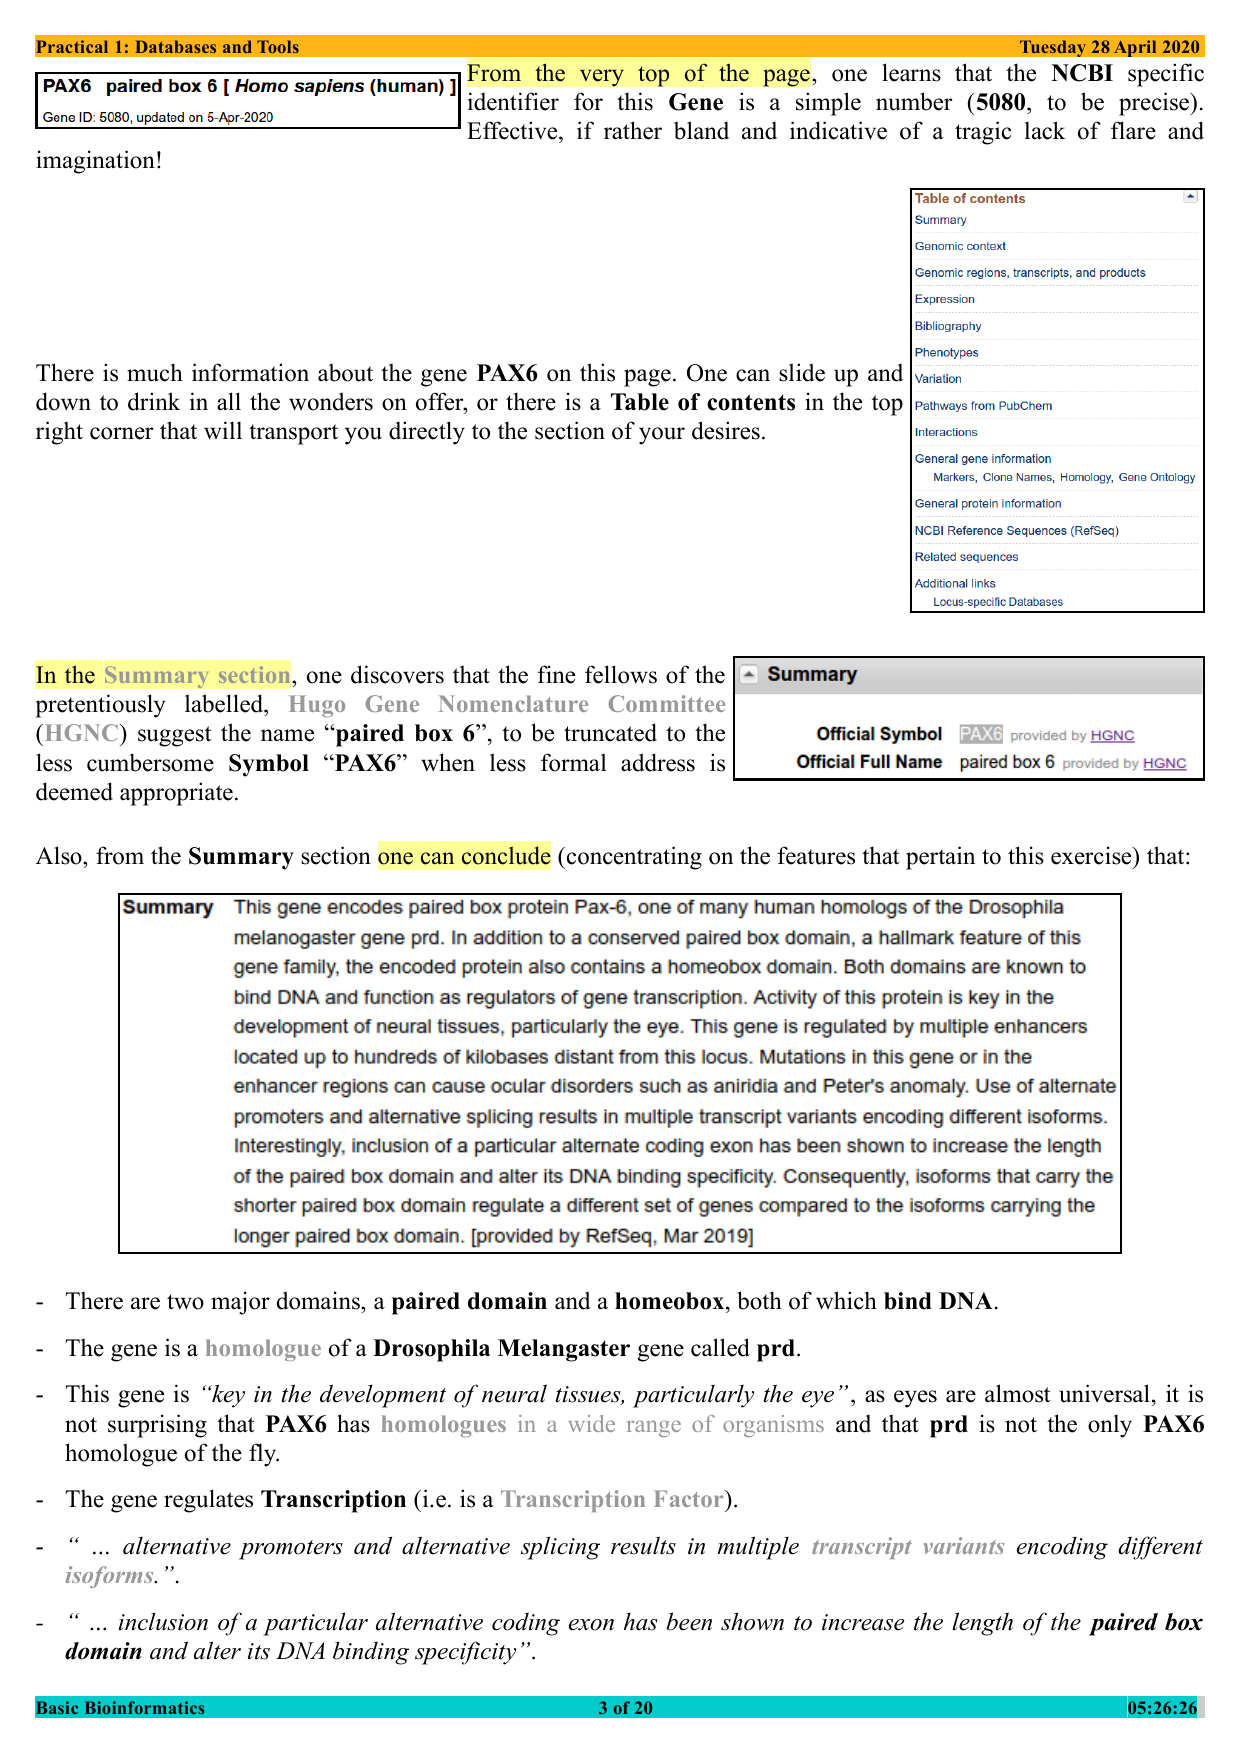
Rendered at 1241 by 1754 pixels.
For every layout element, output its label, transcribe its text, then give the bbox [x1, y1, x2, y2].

picture [735, 658, 1203, 778]
text Also, from the Summary section one can conclude (concentrating on the features that pertain to this exercise) that: [35, 841, 1205, 870]
text - This gene is “key in the development of neural tissues, particularly the eye”, as eyes are almost universal, it is not surprising that PAX6 has homologues in a wide range of organisms and that prd is not the only PAX6 homologue of the fly. [35, 1379, 1205, 1467]
text In the Summary section, one discovers that the fine fellows of the pretentiously labelled, Hugo Gene Nomenclature Committee (HGNC) suggest the name “paired box 6”, to be truncated to the less cumbersome Symbol “PAX6” when less formal address is deemed appropriate. [35, 657, 1205, 806]
picture [120, 895, 1120, 1252]
text - “ … inclusion of a particular alternative coding exon has been shown to increase the length of the paired box domain and alter its DNA binding specificity”. [35, 1607, 1205, 1665]
text - There are two major domains, a paired domain and a homeobox, both of which bind DNA. [35, 1286, 1205, 1315]
text From the very top of the page, one learns that the NCBI specific identifier for this Gene is a simple number (5080, to be precise). Effective, if rather bland and indicative of a tragic lack of flare and imagination! [35, 57, 1205, 174]
picture [912, 190, 1203, 611]
picture [38, 74, 458, 127]
text There is much information about the gene PAX6 on this page. One can slide up and down to drink in all the wonders on offer, or there is a Table of contents in the top right corner that will transport you directly to the section of your desires. [35, 357, 909, 445]
text - The gene regulates Transcription (i.e. is a Transcription Factor). [35, 1484, 1205, 1513]
text - “ … alternative promoters and alternative splicing results in multiple transcript variants encoding different isoforms.”. [35, 1531, 1205, 1589]
text - The gene is a homologue of a Drosophila Melangaster gene called prd. [35, 1333, 1205, 1362]
